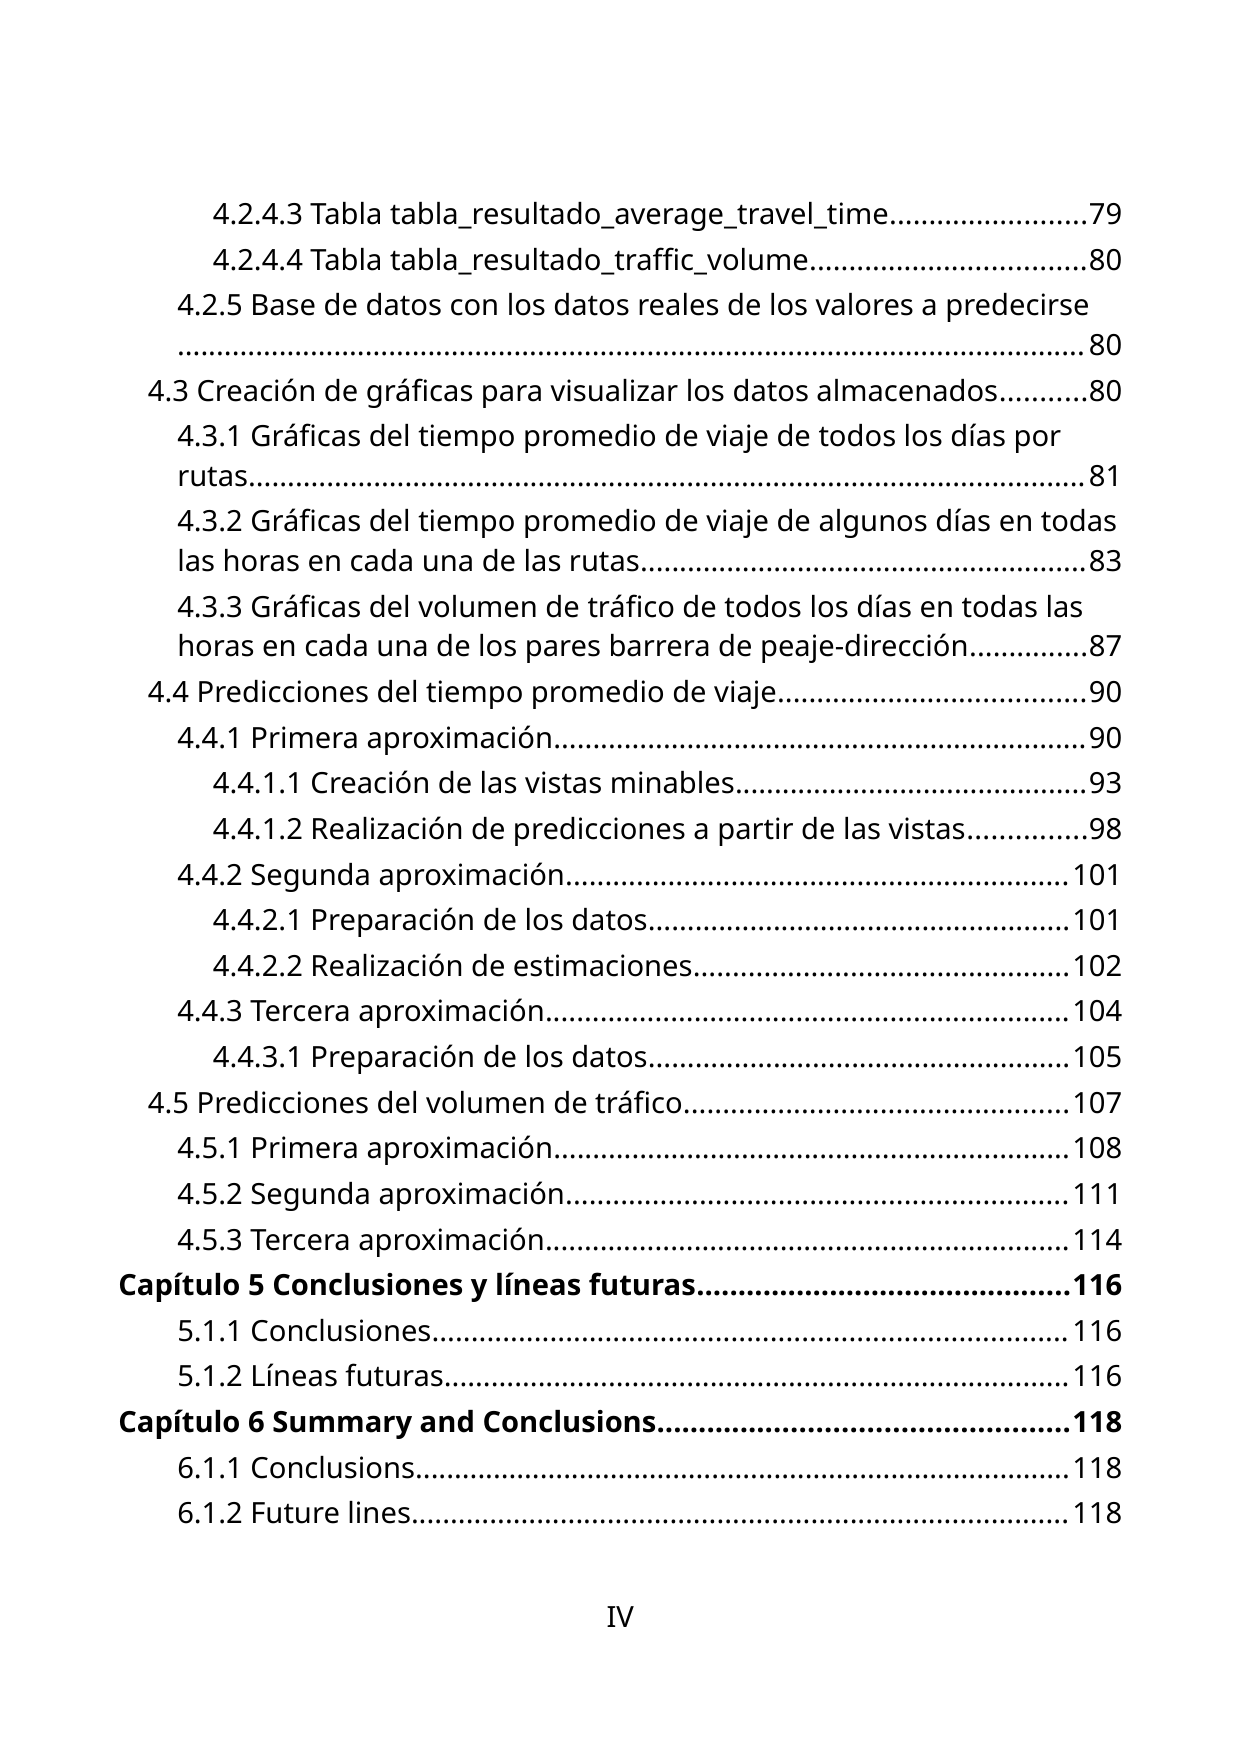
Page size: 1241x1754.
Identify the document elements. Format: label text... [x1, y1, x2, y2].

text 4.4 Predicciones del tiempo promedio de viaje 90 [148, 671, 1122, 711]
text 4.2.5 Base de datos con los datos reales de los valores a predecirse 80 [177, 284, 1122, 364]
text 4.5 Predicciones del volumen de tráfico 107 [148, 1082, 1122, 1122]
text 5.1.2 Líneas futuras 116 [177, 1356, 1122, 1395]
text 5.1.1 Conclusiones 116 [177, 1310, 1122, 1350]
text 4.3.3 Gráficas del volumen de tráfico de todos los días en todas las horas en cada una de los pares barrera de peaje-dirección 87 [177, 586, 1122, 665]
text 4.3.1 Gráficas del tiempo promedio de viaje de todos los días por rutas 81 [177, 415, 1122, 495]
text 4.3 Creación de gráficas para visualizar los datos almacenados 80 [148, 370, 1122, 409]
text 4.4.1.2 Realización de predicciones a partir de las vistas 98 [207, 808, 1122, 848]
text 4.3.2 Gráficas del tiempo promedio de viaje de algunos días en todas las horas en cada una de las rutas 83 [177, 501, 1122, 580]
text 4.2.4.3 Tabla tabla_resultado_average_travel_time 79 [207, 193, 1122, 233]
text 4.5.1 Primera aproximación 108 [177, 1128, 1122, 1167]
text 4.5.3 Tercera aproximación 114 [177, 1219, 1122, 1258]
text 4.4.1 Primera aproximación 90 [177, 717, 1122, 757]
text Capítulo 5 Conclusiones y líneas futuras 116 [118, 1264, 1122, 1304]
text 6.1.1 Conclusions 118 [177, 1447, 1122, 1487]
text 4.4.3.1 Preparación de los datos 105 [207, 1036, 1122, 1076]
text 6.1.2 Future lines 118 [177, 1493, 1122, 1532]
text 4.4.3 Tercera aproximación 104 [177, 991, 1122, 1030]
text 4.4.2.2 Realización de estimaciones 102 [207, 945, 1122, 985]
text 4.5.2 Segunda aproximación 111 [177, 1173, 1122, 1213]
text Capítulo 6 Summary and Conclusions 118 [118, 1401, 1122, 1441]
text 4.4.2 Segunda aproximación 101 [177, 854, 1122, 893]
text 4.4.1.1 Creación de las vistas minables 93 [207, 763, 1122, 802]
text 4.4.2.1 Preparación de los datos 101 [207, 899, 1122, 939]
text 4.2.4.4 Tabla tabla_resultado_traffic_volume 80 [207, 239, 1122, 278]
